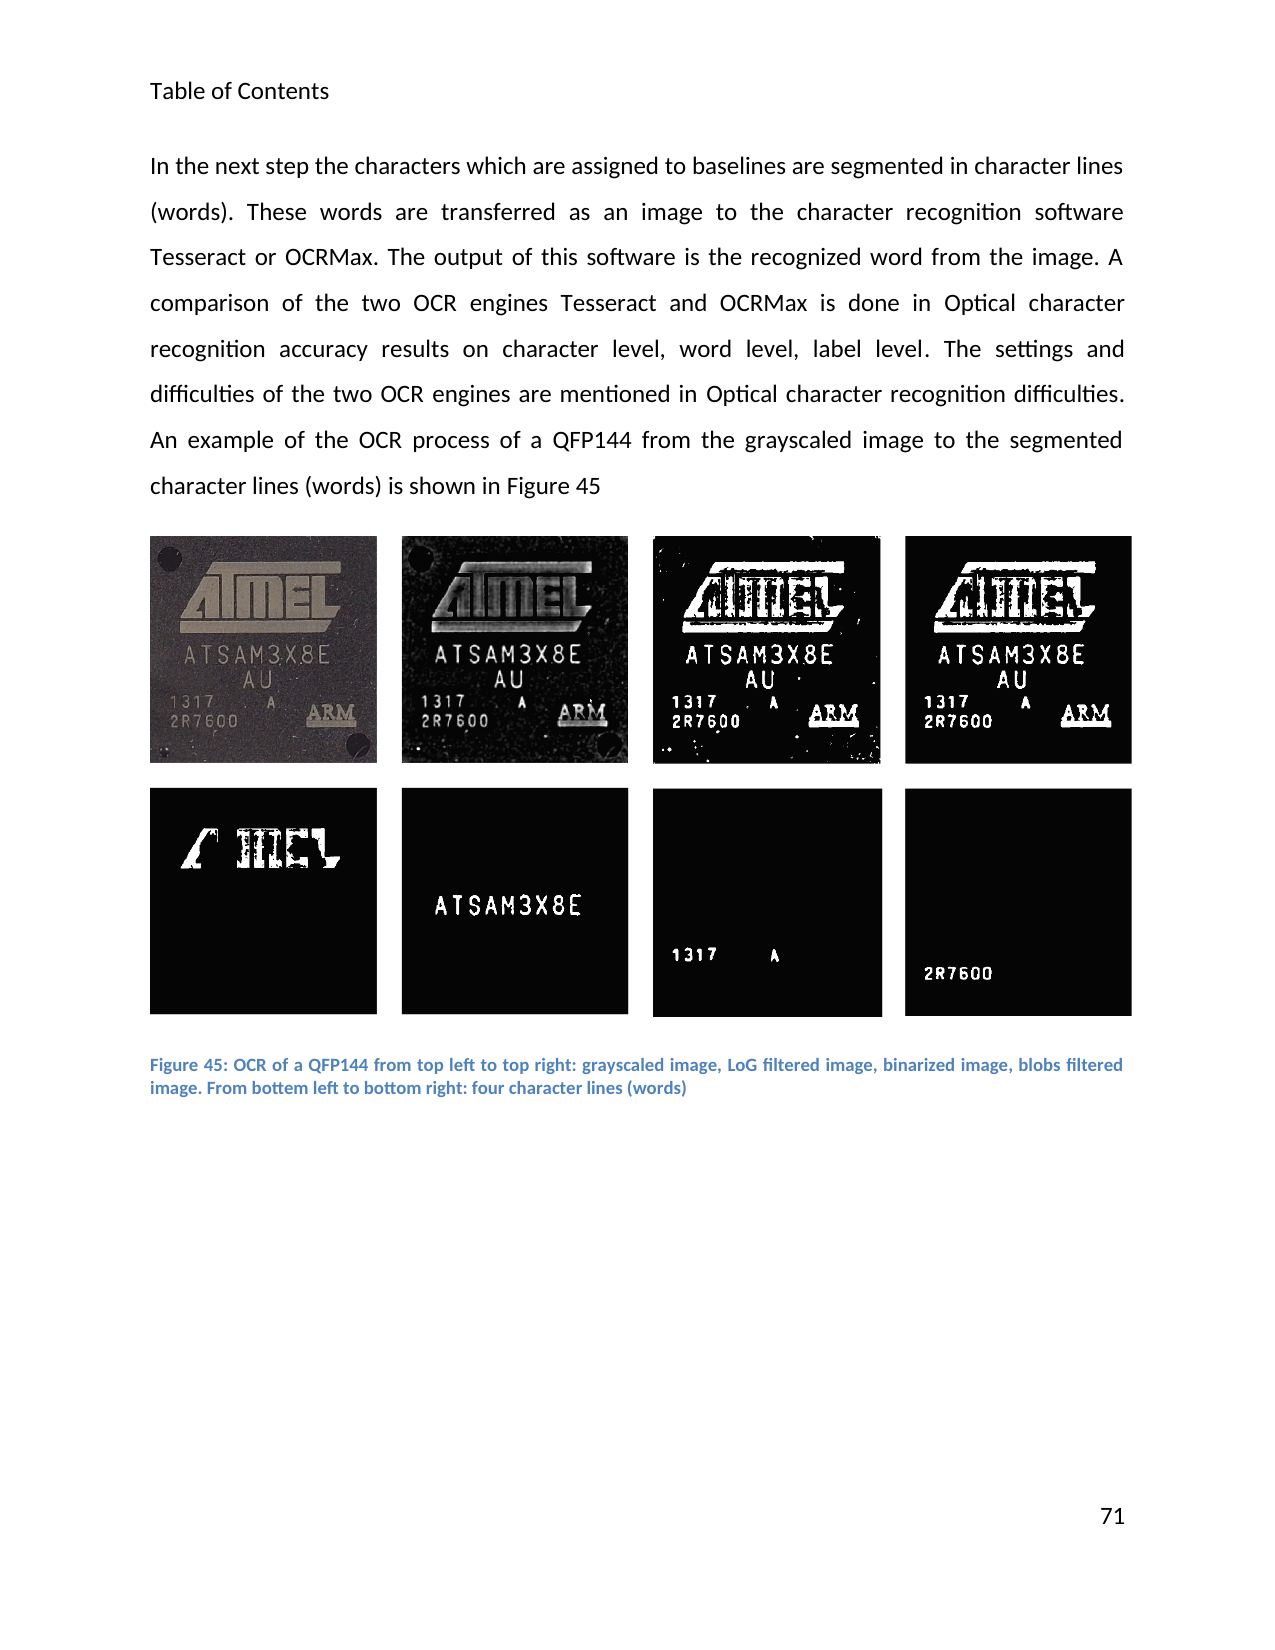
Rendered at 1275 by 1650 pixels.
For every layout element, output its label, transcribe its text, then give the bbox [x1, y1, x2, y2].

picture [150, 536, 1132, 1017]
text In the next step the characters which are assigned to baselines are segmented in character lines (words). These words are transferred as an image to the character recognition software Tesseract or OCRMax. The output of this software is the recognized word from the image. A comparison of the two OCR engines Tesseract and OCRMax is done in Optical character recognition accuracy results on character level, word level, label level. The settings and difficulties of the two OCR engines are mentioned in Optical character recognition difficulties. An example of the OCR process of a QFP144 from the grayscaled image to the segmented character lines (words) is shown in Figure 45 [150, 150, 1125, 501]
text Figure 45: OCR of a QFP144 from top left to top right: grayscaled image, LoG filtered image, binarized image, blobs filtered image. From bottem left to bottom right: four character lines (words) [150, 1053, 1125, 1099]
